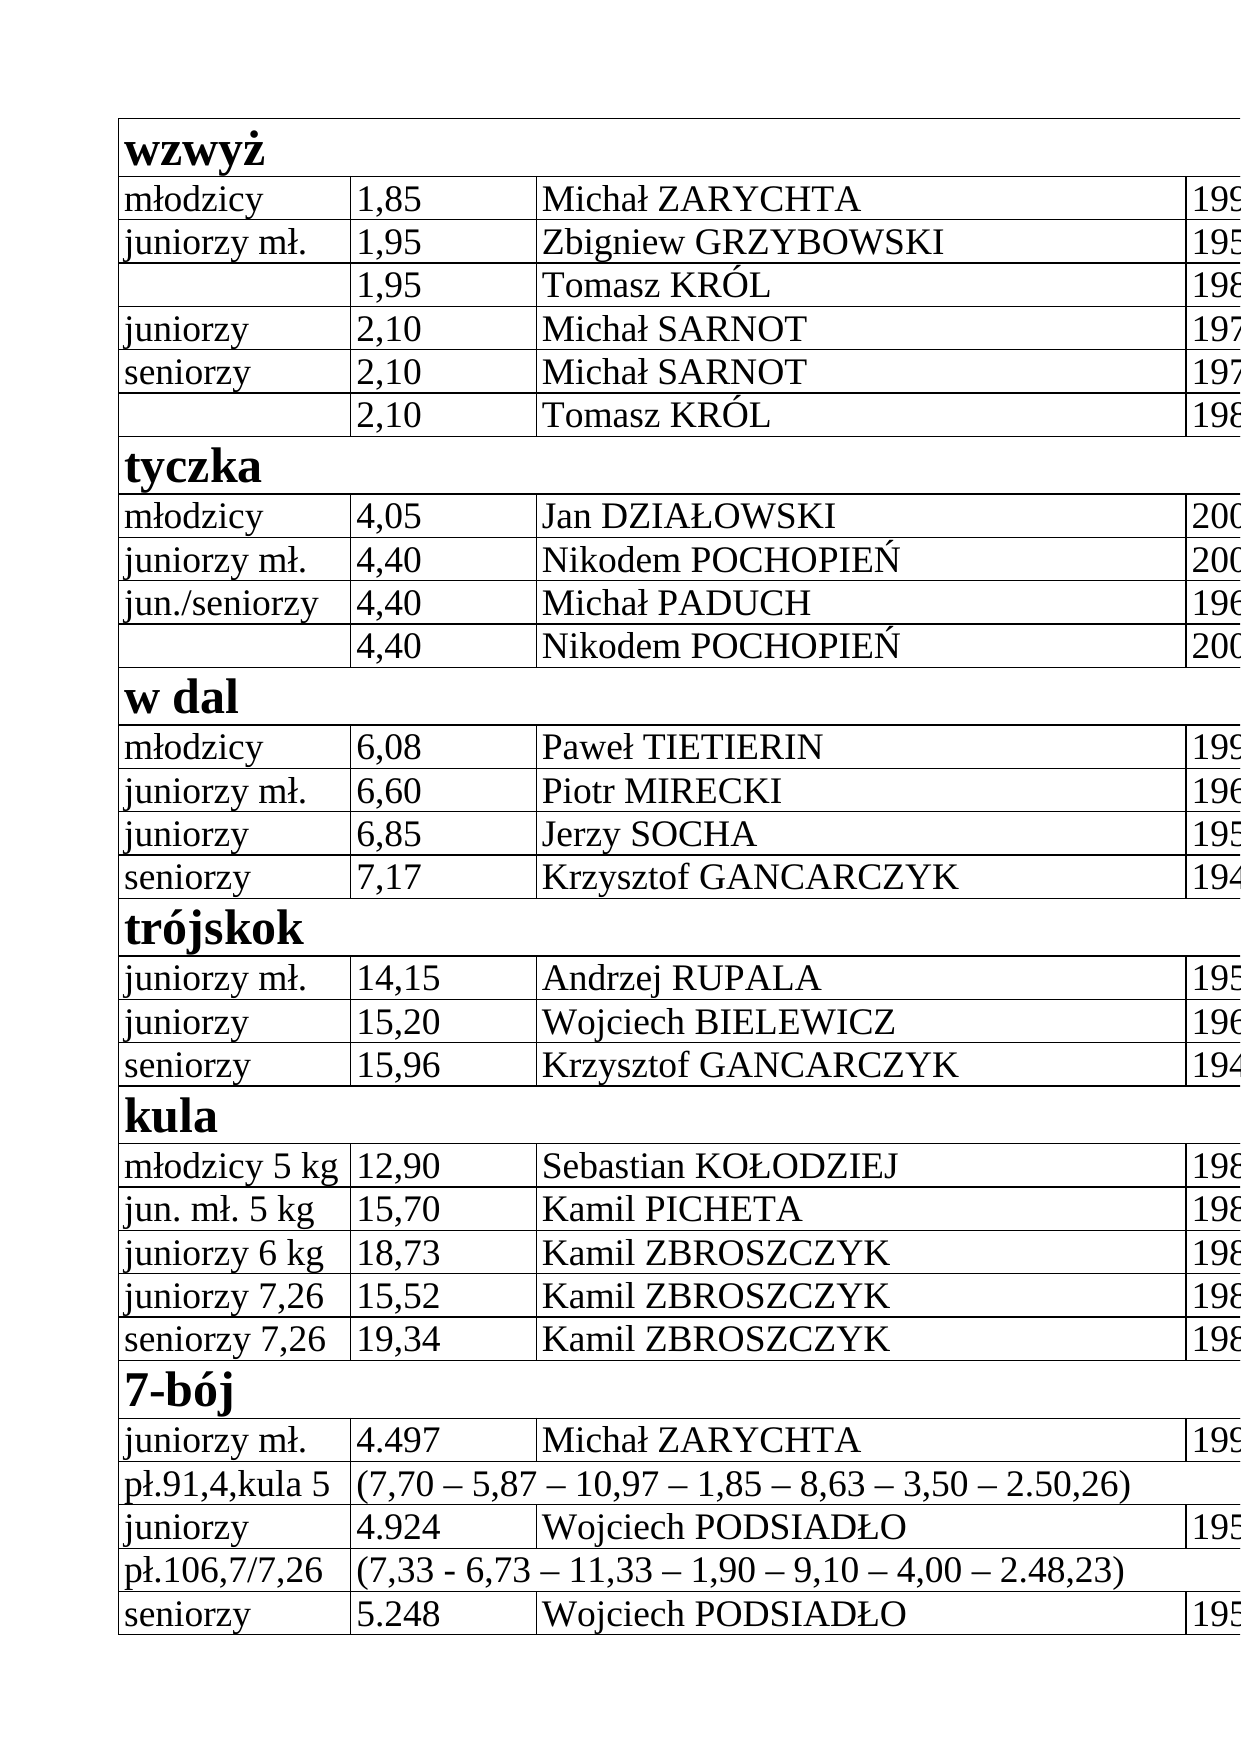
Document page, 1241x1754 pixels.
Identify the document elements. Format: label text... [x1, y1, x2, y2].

table_cell Kamil ZBROSZCZYK [537, 1318, 1185, 1360]
table_cell tyczka [119, 437, 1240, 493]
table_cell juniorzy mł. [119, 220, 350, 262]
table_cell 1987 [1187, 1318, 1240, 1360]
table_cell seniorzy [119, 1043, 350, 1085]
table_cell Michał ZARYCHTA [537, 1419, 1185, 1461]
table_cell młodzicy 5 kg [119, 1144, 350, 1186]
table_cell pł.106,7/7,26 [119, 1549, 350, 1591]
table_cell 14,15 [351, 957, 536, 999]
table_cell Kamil PICHETA [537, 1188, 1185, 1230]
table_cell kula [119, 1087, 1240, 1143]
table_cell jun. mł. 5 kg [119, 1188, 350, 1230]
table_cell jun./seniorzy [119, 581, 350, 623]
table_cell 2,10 [351, 350, 536, 392]
table_cell 1989 [1187, 1188, 1240, 1230]
table_cell w dal [119, 668, 1240, 724]
table_cell [119, 264, 350, 306]
table_cell 2004 [1234, 635, 1240, 657]
table_cell juniorzy mł. [119, 538, 350, 580]
table_cell 2001 [1234, 505, 1240, 527]
table_cell 1993 [1187, 177, 1240, 219]
table_cell 1955 [1187, 220, 1240, 262]
table_cell 12,90 [351, 1144, 536, 1186]
table_cell 5.248 [351, 1592, 536, 1634]
table_cell 1958 [1187, 1592, 1240, 1634]
table_cell Jan DZIAŁOWSKI [537, 495, 1185, 537]
table_cell 2001 [1187, 495, 1240, 537]
table_cell młodzicy [119, 177, 350, 219]
table_cell Wojciech PODSIADŁO [537, 1505, 1185, 1548]
table_cell 1956 [1187, 957, 1240, 999]
table_cell 2004 [1234, 549, 1240, 571]
table_cell 1993 [1187, 1419, 1240, 1461]
table_cell 6,08 [351, 726, 536, 768]
table_cell Kamil ZBROSZCZYK [537, 1274, 1185, 1316]
table_cell 1963 [1187, 581, 1240, 623]
table_cell 4,40 [351, 538, 536, 580]
table_cell 4.924 [351, 1505, 536, 1548]
table_cell juniorzy mł. [119, 1419, 350, 1461]
table_cell 1987 [1187, 264, 1240, 306]
table_cell 4.497 [351, 1419, 536, 1461]
table_cell 1966 [1187, 1000, 1240, 1042]
table_cell juniorzy mł. [119, 957, 350, 999]
table_cell juniorzy [119, 1505, 350, 1548]
table_cell 1960 [1187, 769, 1240, 811]
table_cell 1987 [1187, 1231, 1240, 1273]
table_cell seniorzy [119, 350, 350, 392]
table_cell juniorzy [119, 1000, 350, 1042]
table_cell (7,70 – 5,87 – 10,97 – 1,85 – 8,63 – 3,50 – 2.50,26) [351, 1462, 1240, 1504]
table_cell juniorzy 6 kg [119, 1231, 350, 1273]
table_cell juniorzy [119, 307, 350, 349]
table_cell juniorzy 7,26 [119, 1274, 350, 1316]
table_cell juniorzy [119, 812, 350, 854]
table_cell 1987 [1187, 394, 1240, 436]
table_cell 15,52 [351, 1274, 536, 1316]
table_cell Zbigniew GRZYBOWSKI [537, 220, 1185, 262]
table_cell 6,85 [351, 812, 536, 854]
table_cell 1976 [1187, 350, 1240, 392]
table_cell 2004 [1187, 538, 1240, 580]
table_cell 2,10 [351, 394, 536, 436]
table_cell Wojciech BIELEWICZ [537, 1000, 1185, 1042]
table_cell 1,85 [351, 177, 536, 219]
table_cell Michał ZARYCHTA [537, 177, 1185, 219]
table_cell Michał SARNOT [537, 307, 1185, 349]
table_cell 1976 [1187, 307, 1240, 349]
table_cell Sebastian KOŁODZIEJ [537, 1144, 1185, 1186]
table_cell Nikodem POCHOPIEŃ [537, 625, 1185, 667]
table_cell 1993 [1187, 726, 1240, 768]
table_cell juniorzy mł. [119, 769, 350, 811]
table_cell 7-bój [119, 1361, 1240, 1418]
table_cell Tomasz KRÓL [537, 394, 1185, 436]
table_cell 2004 [1187, 625, 1240, 667]
table_cell 7,17 [351, 856, 536, 898]
table_cell trójskok [119, 899, 1240, 955]
table_cell 1949 [1187, 856, 1240, 898]
table_cell seniorzy [119, 1592, 350, 1634]
table_cell Michał SARNOT [537, 350, 1185, 392]
table_cell Michał PADUCH [537, 581, 1185, 623]
table_cell seniorzy [119, 856, 350, 898]
table_cell 19,34 [351, 1318, 536, 1360]
table_cell 1949 [1232, 870, 1240, 881]
table_cell 4,40 [351, 625, 536, 667]
table_cell wzwyż [119, 119, 1240, 176]
table_cell 1949 [1187, 1043, 1240, 1085]
table_cell Paweł TIETIERIN [537, 726, 1185, 768]
table_cell 1958 [1187, 1505, 1240, 1548]
table_cell Krzysztof GANCARCZYK [537, 856, 1185, 898]
table_cell młodzicy [119, 726, 350, 768]
table_cell [119, 625, 350, 667]
table_cell Krzysztof GANCARCZYK [537, 1043, 1185, 1085]
table_cell 15,96 [351, 1043, 536, 1085]
table_cell Kamil ZBROSZCZYK [537, 1231, 1185, 1273]
table_cell Tomasz KRÓL [537, 264, 1185, 306]
table_cell młodzicy [119, 495, 350, 537]
table_cell Wojciech PODSIADŁO [537, 1592, 1185, 1634]
table_cell Piotr MIRECKI [537, 769, 1185, 811]
table_cell Jerzy SOCHA [537, 812, 1185, 854]
table_cell Nikodem POCHOPIEŃ [537, 538, 1185, 580]
table_cell 1,95 [351, 264, 536, 306]
table_cell 6,60 [351, 769, 536, 811]
table_cell 18,73 [351, 1231, 536, 1273]
table_cell 15,70 [351, 1188, 536, 1230]
table_cell 1,95 [351, 220, 536, 262]
table_cell seniorzy 7,26 [119, 1318, 350, 1360]
table_cell 2,10 [351, 307, 536, 349]
table_cell 1949 [1232, 1058, 1240, 1069]
table_cell 1987 [1187, 1274, 1240, 1316]
table_cell 1959 [1187, 812, 1240, 854]
table_cell 4,40 [351, 581, 536, 623]
table_cell Andrzej RUPALA [537, 957, 1185, 999]
table_cell [119, 394, 350, 436]
table_cell (7,33 - 6,73 – 11,33 – 1,90 – 9,10 – 4,00 – 2.48,23) [351, 1549, 1240, 1591]
table_cell 4,05 [351, 495, 536, 537]
table_cell 1981 [1187, 1144, 1240, 1186]
table_cell 15,20 [351, 1000, 536, 1042]
table_cell pł.91,4,kula 5 [119, 1462, 350, 1504]
